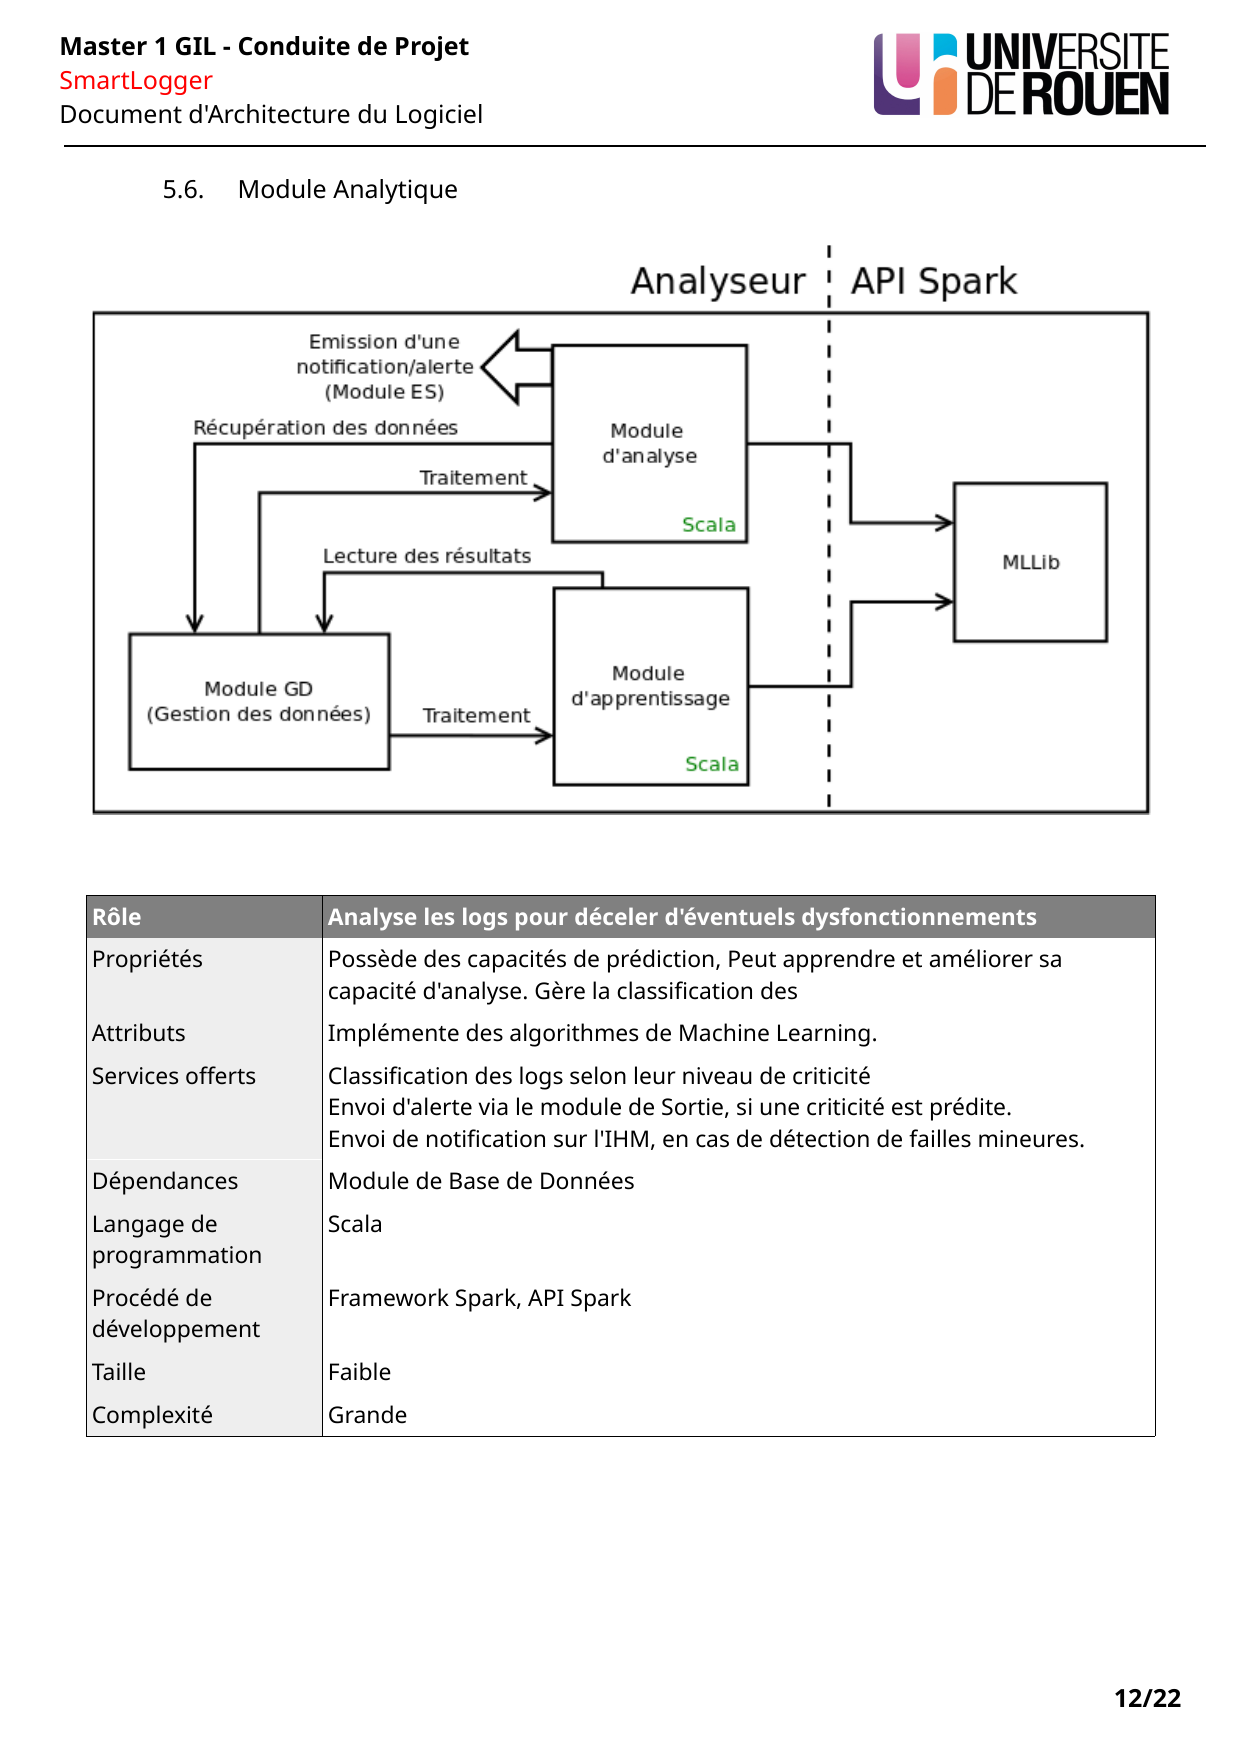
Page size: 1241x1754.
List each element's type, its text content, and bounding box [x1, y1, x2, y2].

picture [92, 244, 1151, 815]
table_header Rôle [87, 896, 322, 938]
table_cell Attributs [87, 1012, 322, 1054]
picture [872, 32, 1170, 118]
table_cell Propriétés [87, 938, 322, 1012]
table_cell Possède des capacités de prédiction, Peut apprendre et améliorer sa capacité d'analyse. Gère la classification des [323, 938, 1155, 1012]
table_cell Framework Spark, API Spark [323, 1276, 1155, 1350]
table_cell Dépendances [87, 1160, 322, 1202]
table_cell Scala [323, 1202, 1155, 1276]
subtitle Module Analytique [162, 172, 1181, 206]
table_cell Langage de programmation [87, 1202, 322, 1276]
table_cell Faible [323, 1350, 1155, 1393]
table_header Analyse les logs pour déceler d'éventuels dysfonctionnements [323, 896, 1155, 938]
table_cell Implémente des algorithmes de Machine Learning. [323, 1012, 1155, 1054]
table_cell Taille [87, 1350, 322, 1393]
table_cell Grande [323, 1393, 1155, 1436]
table_cell Classification des logs selon leur niveau de criticité Envoi d'alerte via le module de Sortie, si une criticité est prédite. Envoi de notification sur l'IHM, en cas de détection de failles mineures. [323, 1054, 1155, 1159]
table_cell Services offerts [87, 1054, 322, 1159]
table_cell Module de Base de Données [323, 1160, 1155, 1202]
table_cell Procédé de développement [87, 1276, 322, 1350]
table_cell Complexité [87, 1393, 322, 1436]
